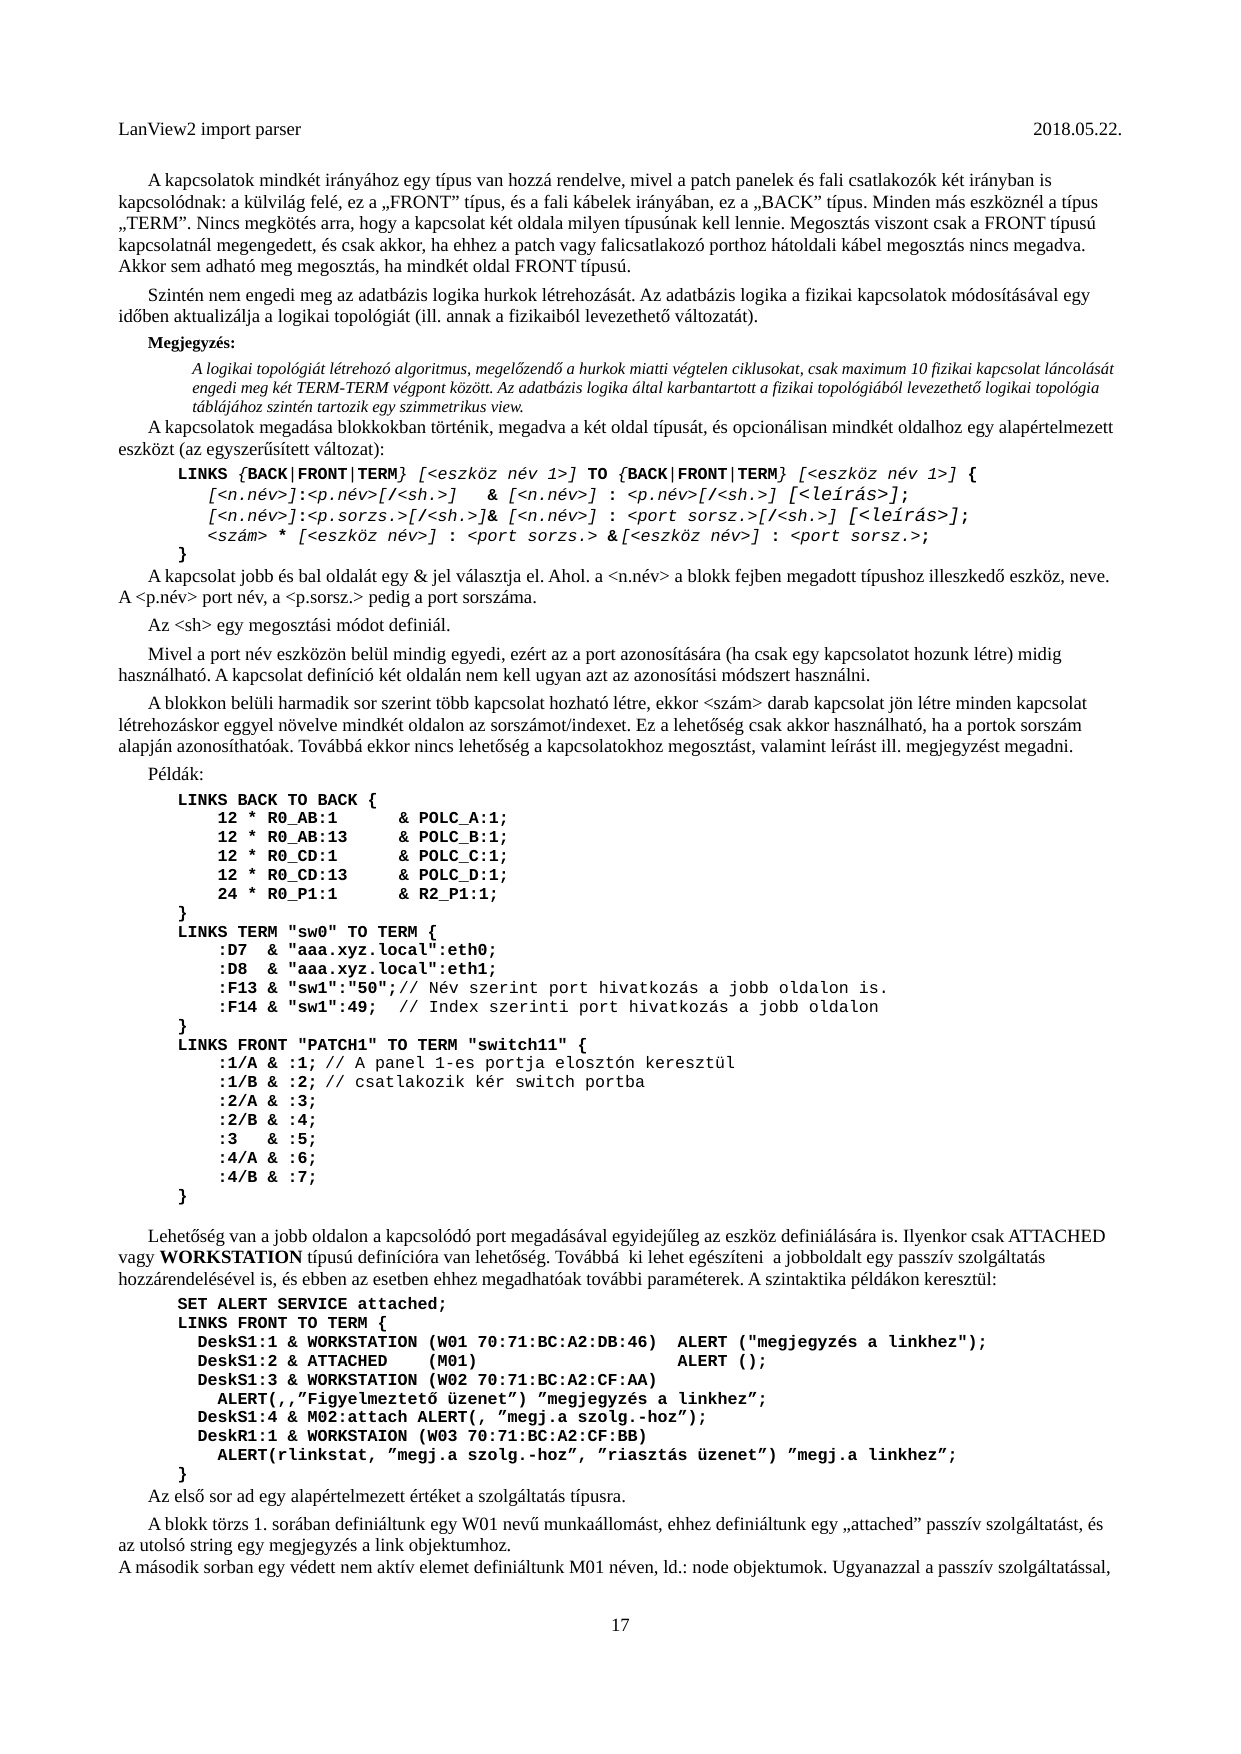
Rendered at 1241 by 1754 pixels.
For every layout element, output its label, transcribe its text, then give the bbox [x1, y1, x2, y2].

text [<n.név>]:<p.sorzs.>[/<sh.>]& [<n.név>] : <port sorsz.>[/<sh.>] [<leírás>]; [177, 506, 1122, 527]
text :4/A & :6; [177, 1149, 1122, 1168]
text [<n.név>]:<p.név>[/<sh.>] & [<n.név>] : <p.név>[/<sh.>] [<leírás>]; [177, 484, 1122, 506]
text ALERT(rlinkstat, ”megj.a szolg.-hoz”, ”riasztás üzenet”) ”megj.a linkhez”; [177, 1447, 1122, 1466]
text Az <sh> egy megosztási módot definiál. [118, 614, 1122, 636]
text LINKS {BACK|FRONT|TERM} [<eszköz név 1>] TO {BACK|FRONT|TERM} [<eszköz név 1>] { [177, 466, 1122, 484]
text :F13 & "sw1":"50"; // Név szerint port hivatkozás a jobb oldalon is. [177, 980, 1122, 998]
text :1/A & :1; // A panel 1-es portja elosztón keresztül [177, 1055, 1122, 1074]
text :D8 & "aaa.xyz.local":eth1; [177, 961, 1122, 980]
text DeskS1:2 & ATTACHED (M01) ALERT (); [177, 1352, 1122, 1371]
text :4/B & :7; [177, 1168, 1122, 1187]
text SET ALERT SERVICE attached; [177, 1296, 1122, 1315]
text } [177, 546, 1122, 565]
text } [177, 1187, 1122, 1206]
text 12 * R0_AB:1 & POLC_A:1; [177, 810, 1122, 829]
text :1/B & :2; // csatlakozik kér switch portba [177, 1074, 1122, 1093]
text <szám> * [<eszköz név>] : <port sorzs.> & [<eszköz név>] : <port sorsz.>; [177, 527, 1122, 546]
text } [177, 904, 1122, 923]
text A blokkon belüli harmadik sor szerint több kapcsolat hozható létre, ekkor <szám> darab kapcsolat jön létre minden kapcsolat létrehozáskor eggyel növelve mindkét oldalon az sorszámot/indexet. Ez a lehetőség csak akkor használható, ha a portok sorszám alapján azonosíthatóak. Továbbá ekkor nincs lehetőség a kapcsolatokhoz megosztást, valamint leírást ill. megjegyzést megadni. [118, 692, 1122, 757]
text DeskR1:1 & WORKSTAION (W03 70:71:BC:A2:CF:BB) [177, 1428, 1122, 1447]
text :D7 & "aaa.xyz.local":eth0; [177, 942, 1122, 961]
text ALERT(,,”Figyelmeztető üzenet”) ”megjegyzés a linkhez”; [177, 1390, 1122, 1409]
text } [177, 1017, 1122, 1036]
text 12 * R0_CD:1 & POLC_C:1; [177, 848, 1122, 867]
text Megjegyzés: [118, 333, 1122, 352]
text A logikai topológiát létrehozó algoritmus, megelőzendő a hurkok miatti végtelen ciklusokat, csak maximum 10 fizikai kapcsolat láncolását engedi meg két TERM-TERM végpont között. Az adatbázis logika által karbantartott a fizikai topológiából levezethető logikai topológia táblájához szintén tartozik egy szimmetrikus view. [192, 359, 1122, 416]
text A kapcsolat jobb és bal oldalát egy & jel választja el. Ahol. a <n.név> a blokk fejben megadott típushoz illeszkedő eszköz, neve. A <p.név> port név, a <p.sorsz.> pedig a port sorszáma. [118, 565, 1122, 608]
text :F14 & "sw1":49; // Index szerinti port hivatkozás a jobb oldalon [177, 998, 1122, 1017]
text 12 * R0_CD:13 & POLC_D:1; [177, 867, 1122, 885]
text LINKS TERM "sw0" TO TERM { [177, 923, 1122, 942]
text A kapcsolatok megadása blokkokban történik, megadva a két oldal típusát, és opcionálisan mindkét oldalhoz egy alapértelmezett eszközt (az egyszerűsített változat): [118, 416, 1122, 459]
text } [177, 1466, 1122, 1484]
text Szintén nem engedi meg az adatbázis logika hurkok létrehozását. Az adatbázis logika a fizikai kapcsolatok módosításával egy időben aktualizálja a logikai topológiát (ill. annak a fizikaiból levezethető változatát). [118, 283, 1122, 327]
text A kapcsolatok mindkét irányához egy típus van hozzá rendelve, mivel a patch panelek és fali csatlakozók két irányban is kapcsolódnak: a külvilág felé, ez a „FRONT” típus, és a fali kábelek irányában, ez a „BACK” típus. Minden más eszköznél a típus „TERM”. Nincs megkötés arra, hogy a kapcsolat két oldala milyen típusúnak kell lennie. Megosztás viszont csak a FRONT típusú kapcsolatnál megengedett, és csak akkor, ha ehhez a patch vagy falicsatlakozó porthoz hátoldali kábel megosztás nincs megadva. Akkor sem adható meg megosztás, ha mindkét oldal FRONT típusú. [118, 169, 1122, 277]
text LINKS BACK TO BACK { [177, 791, 1122, 810]
text DeskS1:3 & WORKSTATION (W02 70:71:BC:A2:CF:AA) [177, 1371, 1122, 1390]
text Példák: [118, 763, 1122, 785]
text :2/A & :3; [177, 1093, 1122, 1112]
text LINKS FRONT "PATCH1" TO TERM "switch11" { [177, 1036, 1122, 1055]
text DeskS1:1 & WORKSTATION (W01 70:71:BC:A2:DB:46) ALERT ("megjegyzés a linkhez"); [177, 1334, 1122, 1352]
text 12 * R0_AB:13 & POLC_B:1; [177, 829, 1122, 848]
text :3 & :5; [177, 1131, 1122, 1149]
text Lehetőség van a jobb oldalon a kapcsolódó port megadásával egyidejűleg az eszköz definiálására is. Ilyenkor csak ATTACHED vagy WORKSTATION típusú definícióra van lehetőség. Továbbá ki lehet egészíteni a jobboldalt egy passzív szolgáltatás hozzárendelésével is, és ebben az esetben ehhez megadhatóak további paraméterek. A szintaktika példákon keresztül: [118, 1225, 1122, 1289]
text LINKS FRONT TO TERM { [177, 1315, 1122, 1334]
text 24 * R0_P1:1 & R2_P1:1; [177, 885, 1122, 904]
text Az első sor ad egy alapértelmezett értéket a szolgáltatás típusra. [118, 1484, 1122, 1506]
text Mivel a port név eszközön belül mindig egyedi, ezért az a port azonosítására (ha csak egy kapcsolatot hozunk létre) midig használható. A kapcsolat definíció két oldalán nem kell ugyan azt az azonosítási módszert használni. [118, 642, 1122, 686]
text :2/B & :4; [177, 1112, 1122, 1131]
text A blokk törzs 1. sorában definiáltunk egy W01 nevű munkaállomást, ehhez definiáltunk egy „attached” passzív szolgáltatást, és az utolsó string egy megjegyzés a link objektumhoz. A második sorban egy védett nem aktív elemet definiáltunk M01 néven, ld.: node objektumok. Ugyanazzal a passzív szolgáltatással, [118, 1512, 1122, 1577]
text DeskS1:4 & M02:attach ALERT(, ”megj.a szolg.-hoz”); [177, 1409, 1122, 1428]
